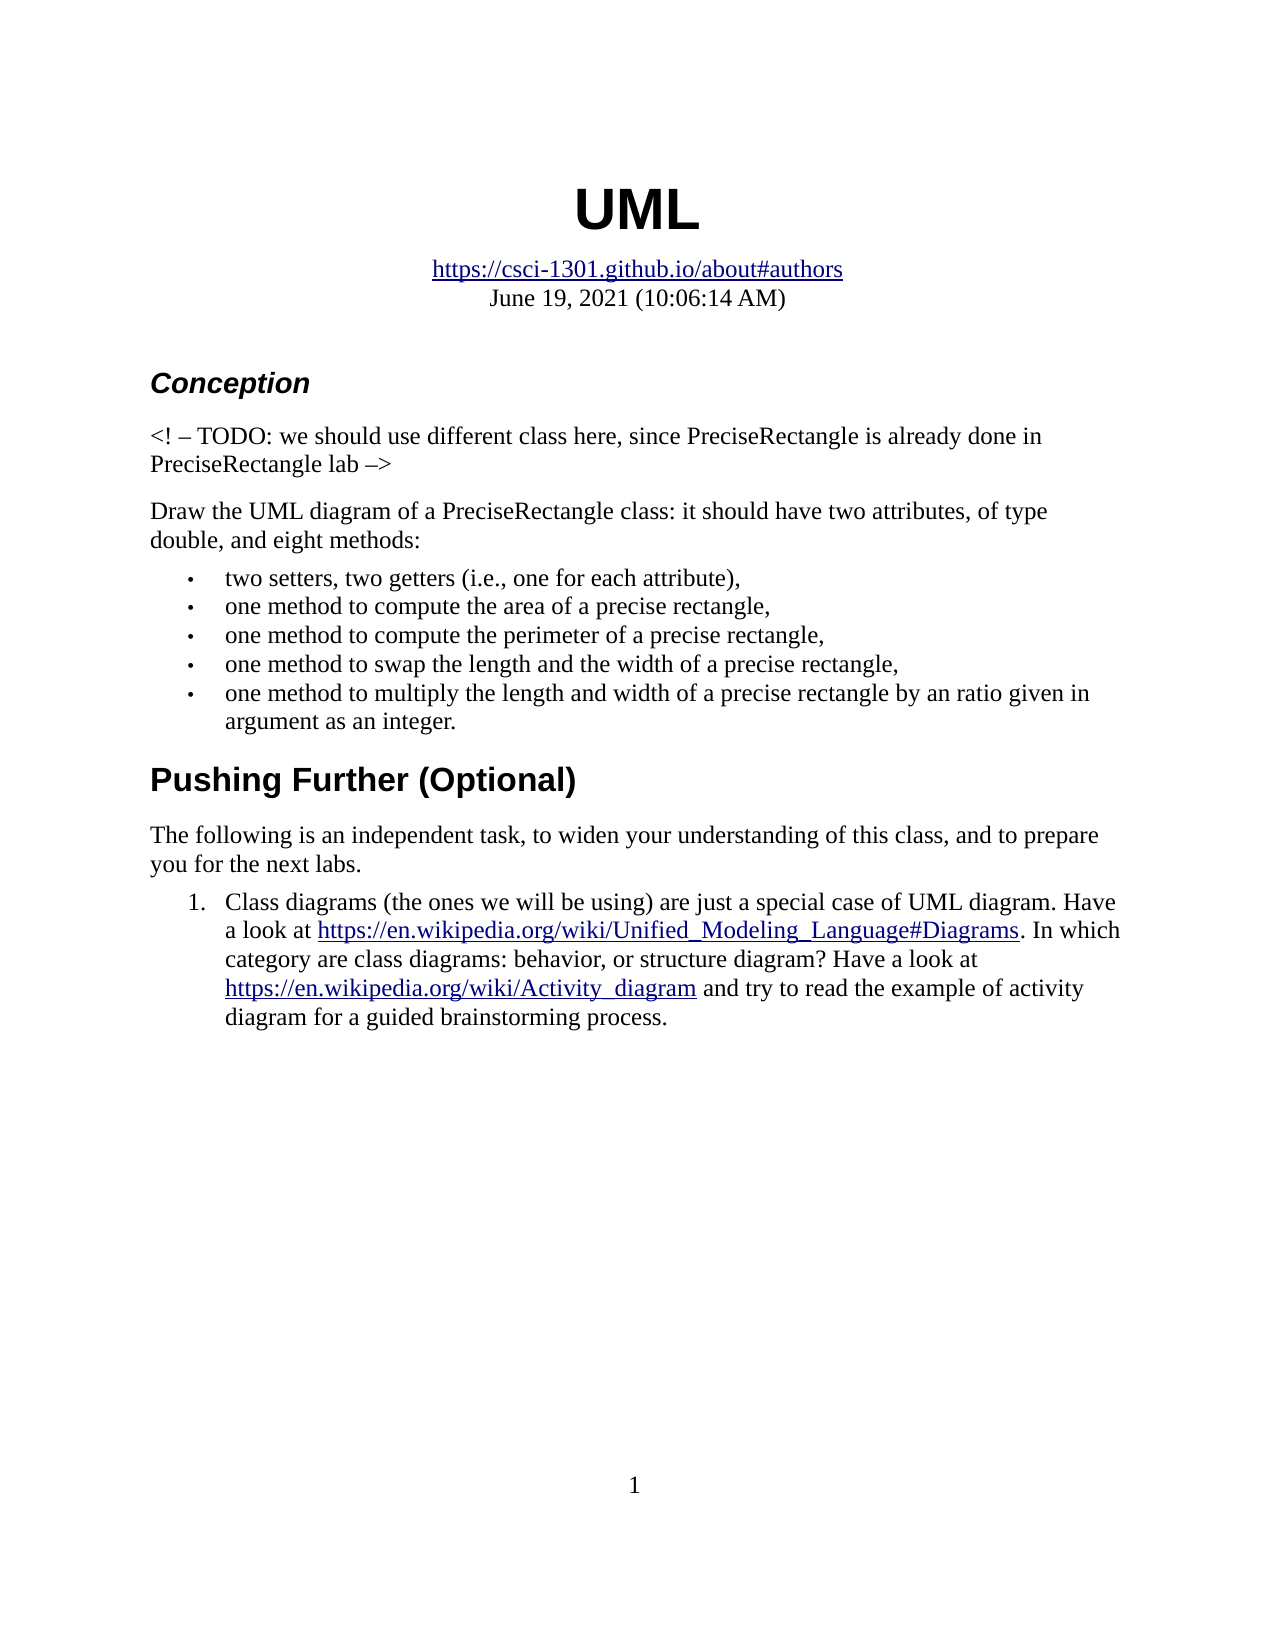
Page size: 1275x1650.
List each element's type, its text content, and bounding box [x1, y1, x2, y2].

subtitle Pushing Further (Optional) [150, 760, 1125, 799]
list one method to multiply the length and width of a precise rectangle by an ratio given in argument as an integer. [187, 678, 1125, 735]
list Class diagrams (the ones we will be using) are just a special case of UML diagram. Have a look at https://en.wikipedia.org/wiki/Unified_Modeling_Language#Diagrams. In which category are class diagrams: behavior, or structure diagram? Have a look at https://en.wikipedia.org/wiki/Activity_diagram and try to read the example of activity diagram for a guided brainstorming process. [187, 887, 1125, 1031]
text Draw the UML diagram of a PreciseRectangle class: it should have two attributes, of type double, and eight methods: [150, 496, 1125, 554]
text The following is an independent task, to widen your understanding of this class, and to prepare you for the next labs. [150, 820, 1125, 878]
text https://csci-1301.github.io/about#authors [150, 254, 1125, 283]
list one method to swap the length and the width of a precise rectangle, [187, 649, 1125, 678]
text <! – TODO: we should use different class here, since PreciseRectangle is already done in PreciseRectangle lab –> [150, 421, 1125, 478]
list one method to compute the area of a precise rectangle, [187, 591, 1125, 620]
list two setters, two getters (i.e., one for each attribute), [187, 563, 1125, 591]
subtitle Conception [150, 366, 1125, 399]
title UML [150, 175, 1125, 242]
text June 19, 2021 (10:06:14 AM) [150, 283, 1125, 312]
list one method to compute the perimeter of a precise rectangle, [187, 620, 1125, 649]
